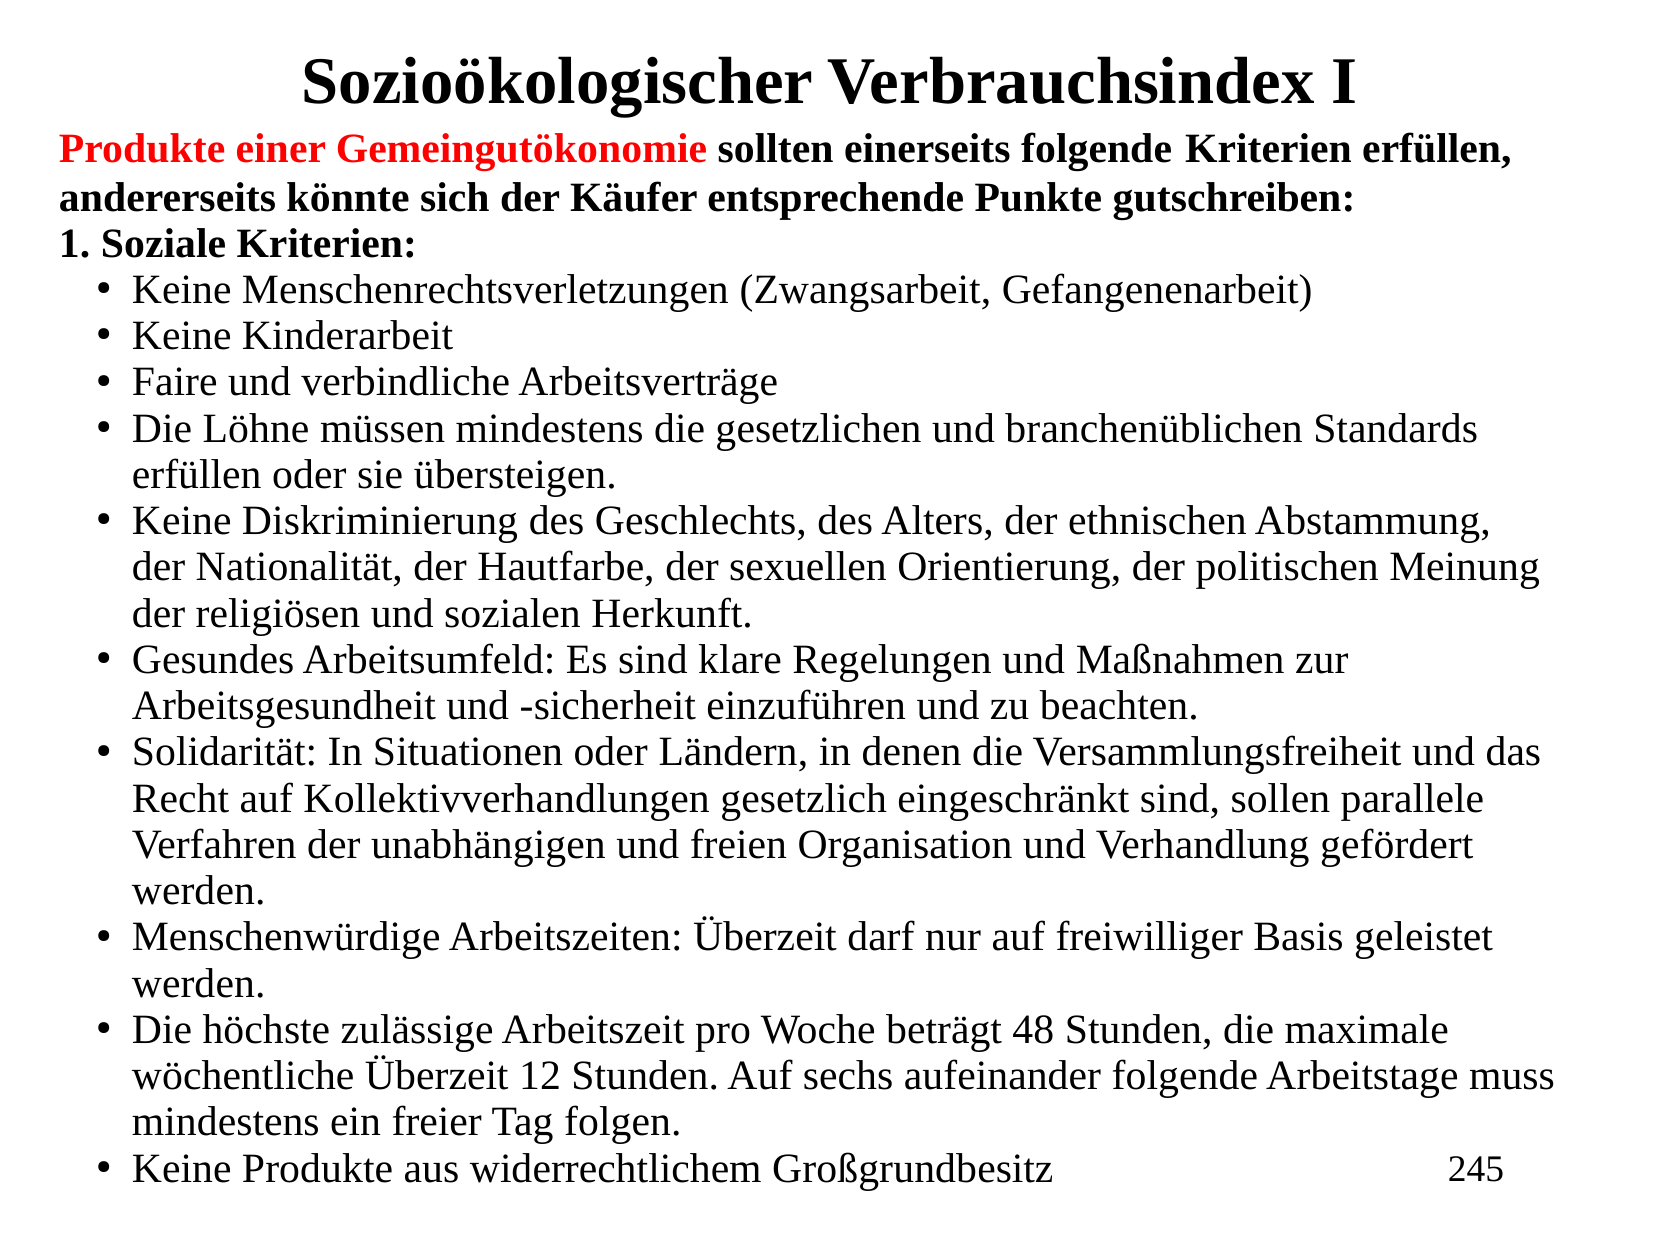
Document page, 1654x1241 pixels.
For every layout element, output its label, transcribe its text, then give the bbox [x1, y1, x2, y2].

text_box Sozioökologischer Verbrauchsindex I Produkte einer Gemeingutökonomie sollten einerseits folgende Kriterien erfüllen, andererseits könnte sich der Käufer entsprechende Punkte gutschreiben: 1. Soziale Kriterien: Keine Menschenrechtsverletzungen (Zwangsarbeit, Gefangenenarbeit) Keine Kinderarbeit Faire und verbindliche Arbeitsverträge Die Löhne müssen mindestens die gesetzlichen und branchenüblichen Standards erfüllen oder sie übersteigen. Keine Diskriminierung des Geschlechts, des Alters, der ethnischen Abstammung, der Nationalität, der Hautfarbe, der sexuellen Orientierung, der politischen Meinung der religiösen und sozialen Herkunft. Gesundes Arbeitsumfeld: Es sind klare Regelungen und Maßnahmen zur Arbeitsgesundheit und -sicherheit einzuführen und zu beachten. Solidarität: In Situationen oder Ländern, in denen die Versammlungsfreiheit und das Recht auf Kollektivverhandlungen gesetzlich eingeschränkt sind, sollen parallele Verfahren der unabhängigen und freien Organisation und Verhandlung gefördert werden. Menschenwürdige Arbeitszeiten: Überzeit darf nur auf freiwilliger Basis geleistet werden. Die höchste zulässige Arbeitszeit pro Woche beträgt 48 Stunden, die maximale wöchentliche Überzeit 12 Stunden. Auf sechs aufeinander folgende Arbeitstage muss mindestens ein freier Tag folgen. Keine Produkte aus widerrechtlichem Großgrundbesitz [44, 36, 1617, 1206]
text_box [1319, 1140, 1633, 1211]
